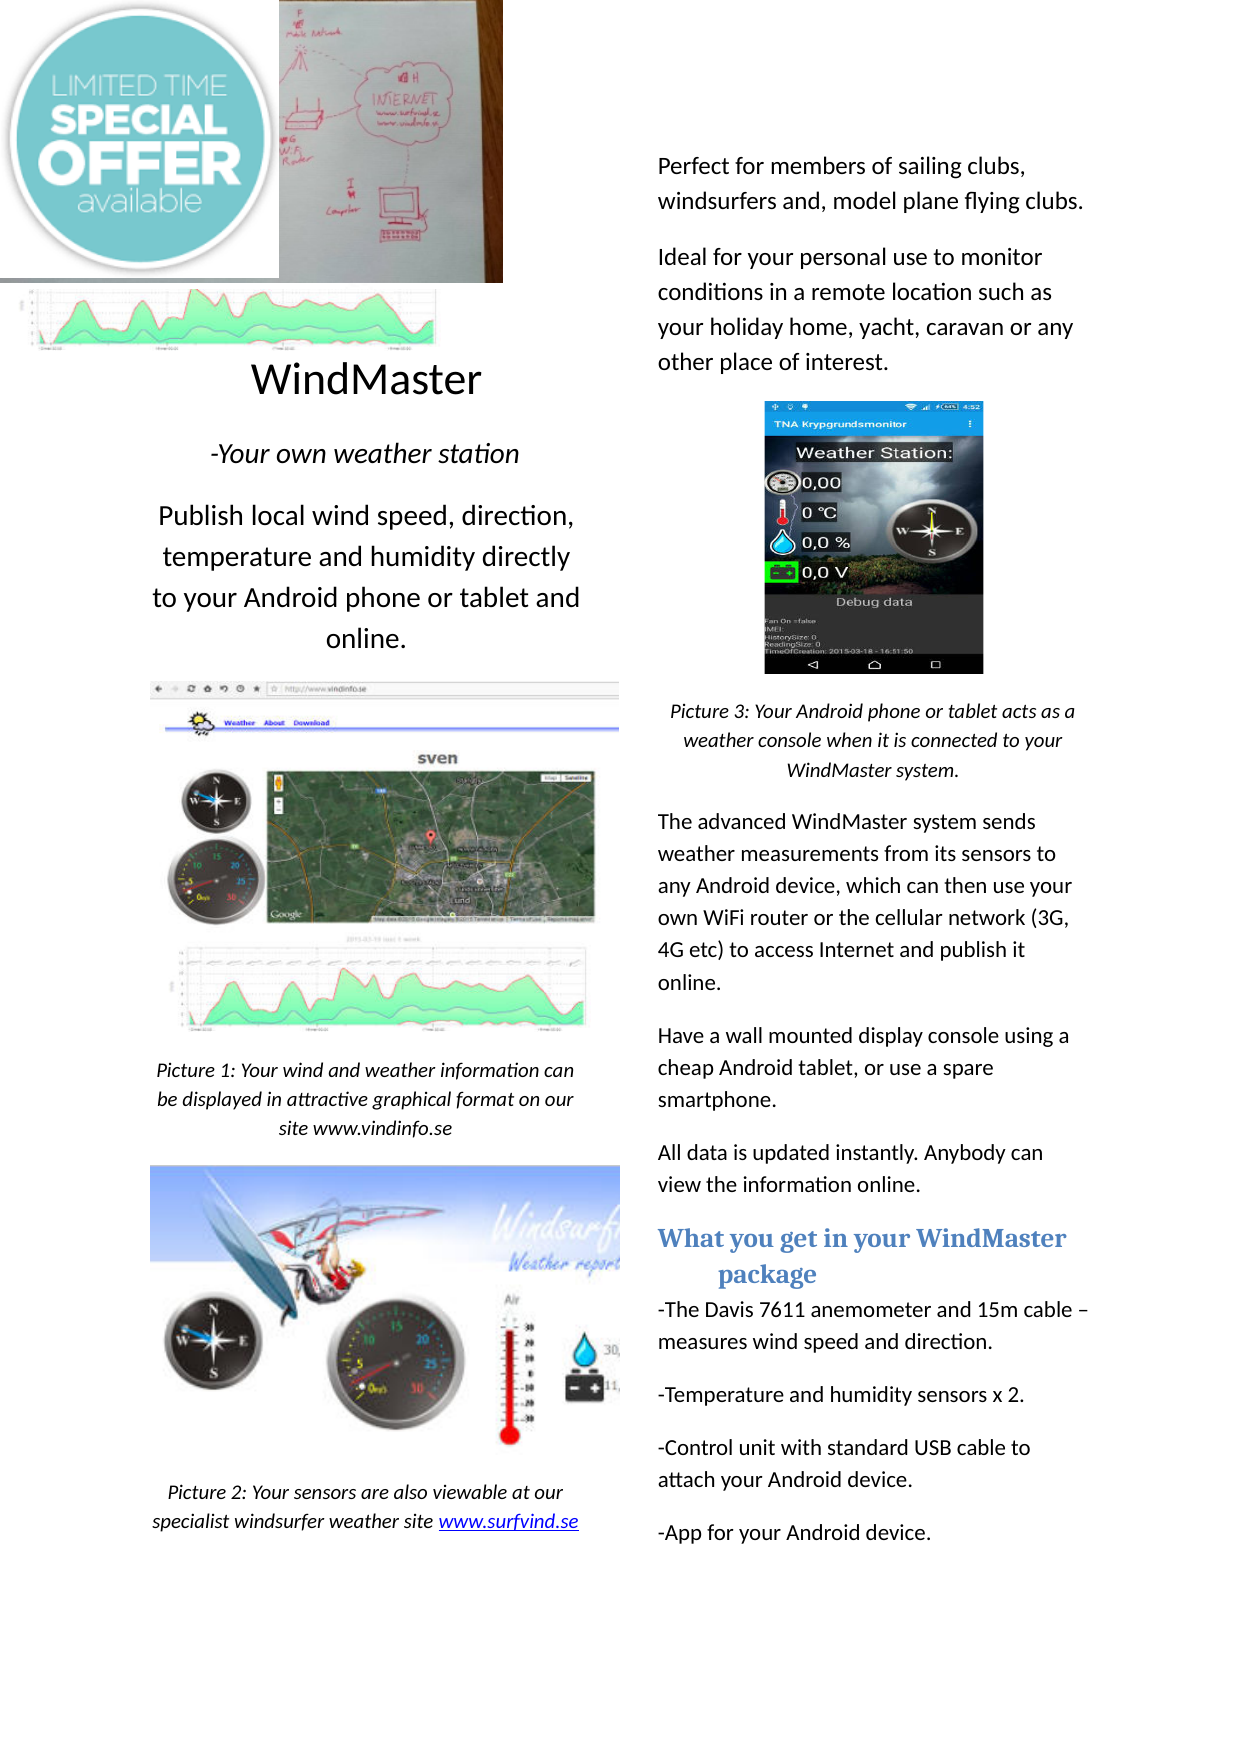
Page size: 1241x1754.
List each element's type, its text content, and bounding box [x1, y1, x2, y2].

text Picture 2: Your sensors are also viewable at our specialist windsurfer weather site www.surfvind.se [150, 1479, 583, 1534]
text Perfect for members of sailing clubs, windsurfers and, model plane flying clubs. [658, 150, 1090, 216]
text Publish local wind speed, direction, temperature and humidity directly to your Android phone or tablet and online. [150, 497, 583, 656]
text -Your own weather station [150, 435, 583, 471]
picture [150, 1165, 620, 1455]
text -Control unit with standard USB cable to attach your Android device. [658, 1433, 1090, 1493]
picture [764, 401, 984, 674]
text Picture 1: Your wind and weather information can be displayed in attractive graphical format on our site www.vindinfo.se [150, 1057, 583, 1141]
text Picture 3: Your Android phone or tablet acts as a weather console when it is connected to your WindMaster system. [658, 698, 1090, 782]
subtitle What you get in your WindMaster package [658, 1223, 1090, 1290]
text -Temperature and humidity sensors x 2. [658, 1380, 1090, 1408]
text All data is updated instantly. Anybody can view the information online. [658, 1138, 1090, 1198]
text Have a wall mounted display console using a cheap Android tablet, or use a spare smartphone. [658, 1021, 1090, 1113]
picture [0, 0, 503, 351]
picture [150, 681, 619, 1032]
text Ideal for your personal use to monitor conditions in a remote location such as your holiday home, yacht, caravan or any other place of interest. [658, 241, 1090, 376]
text -The Davis 7611 anemometer and 15m cable – measures wind speed and direction. [658, 1295, 1090, 1355]
text WindMaster [150, 150, 583, 406]
text -App for your Android device. [658, 1518, 1090, 1546]
text The advanced WindMaster system sends weather measurements from its sensors to any Android device, which can then use your own WiFi router or the cellular network (3G, 4G etc) to access Internet and publish it online. [658, 807, 1090, 996]
